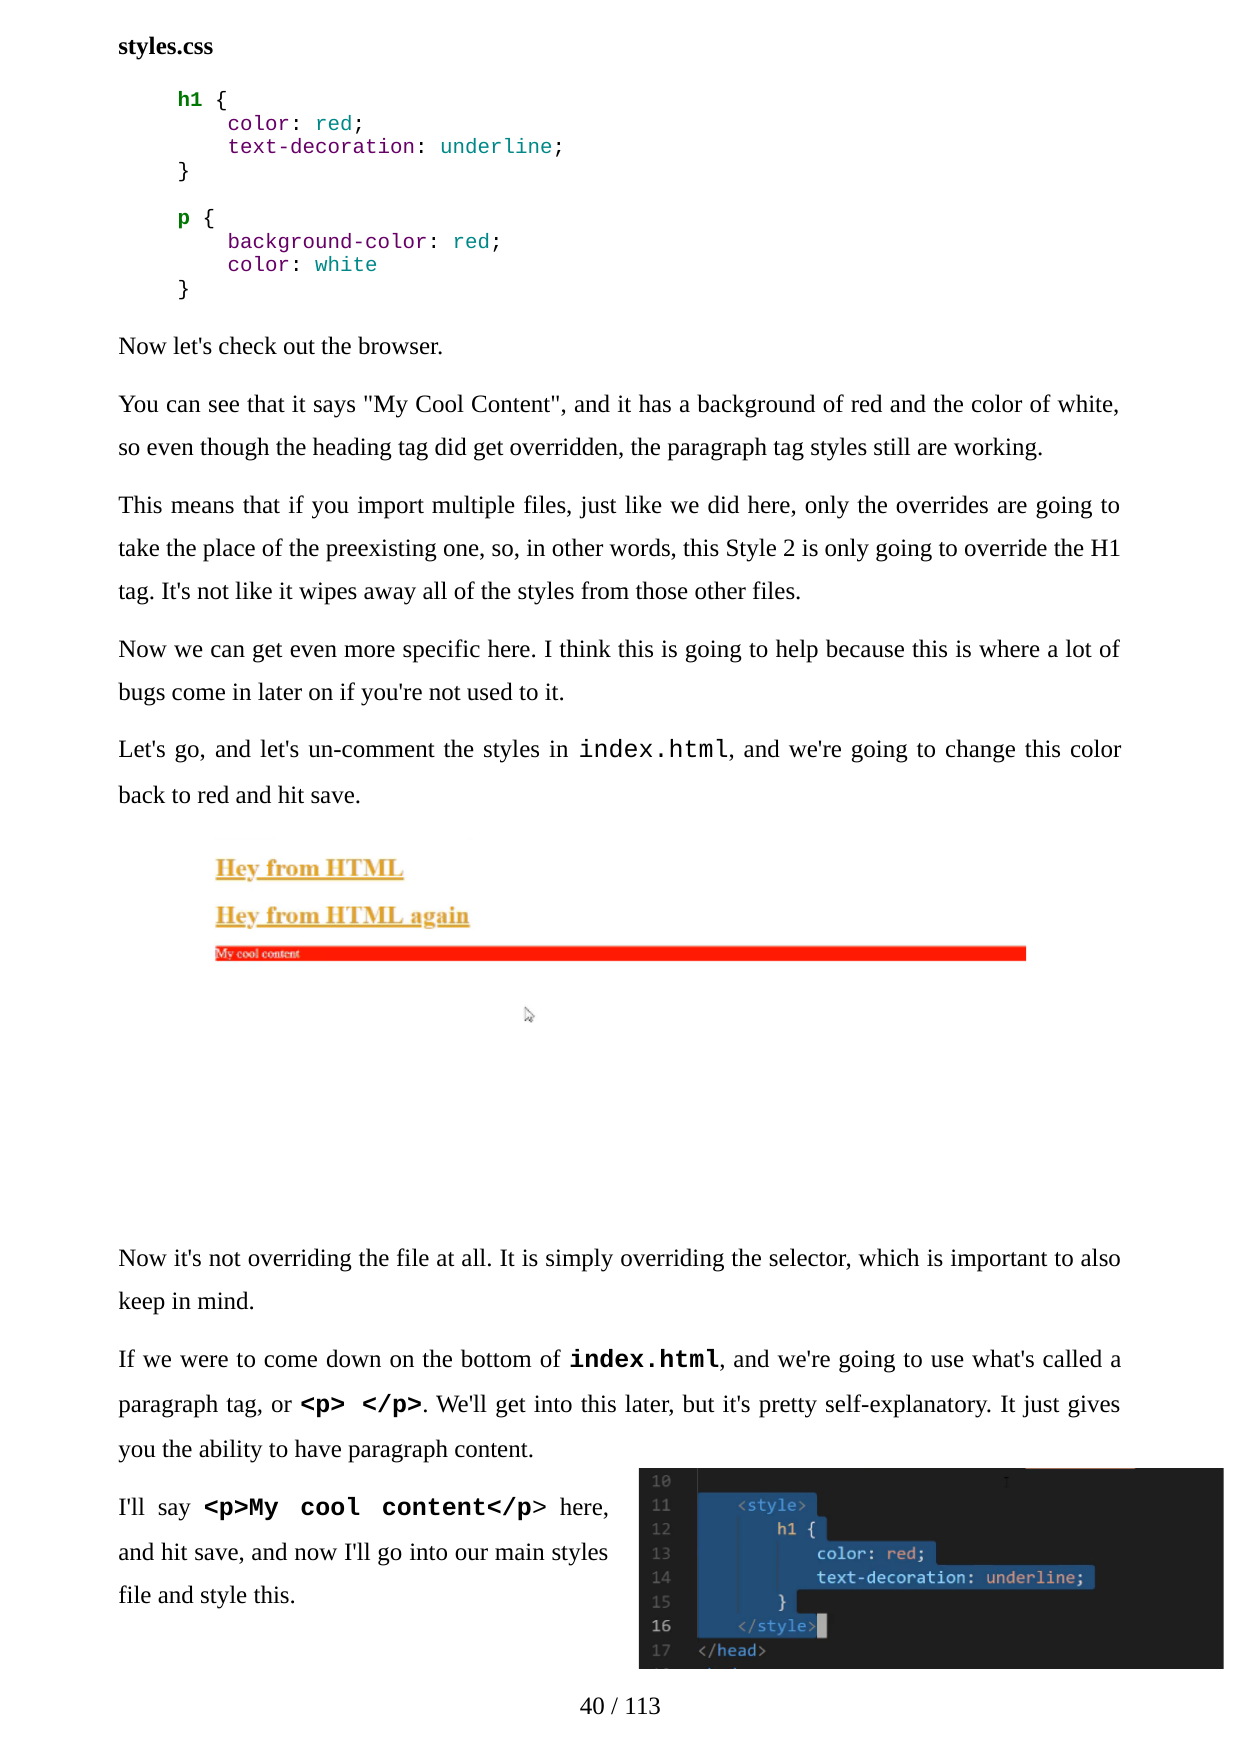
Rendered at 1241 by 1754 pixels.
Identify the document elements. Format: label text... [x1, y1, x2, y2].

picture [638, 1468, 1224, 1669]
text Let's go, and let's un-comment the styles in index.html, and we're going to change this color back to red and hit save. [118, 734, 1122, 808]
text } [177, 278, 1122, 302]
text background-color: red; [177, 231, 1122, 254]
picture [214, 837, 1027, 1229]
text p { [177, 207, 1122, 231]
text Now we can get even more specific here. I think this is going to help because this is where a lot of bugs come in later on if you're not used to it. [118, 634, 1122, 706]
text Now let's check out the browser. [118, 331, 1122, 360]
text h1 { [177, 89, 1122, 113]
text You can see that it says "My Cool Content", and it has a background of red and the color of white, so even though the heading tag did get overridden, the paragraph tag styles still are working. [118, 389, 1122, 461]
text styles.css [118, 31, 1122, 60]
text color: white [177, 254, 1122, 278]
text If we were to come down on the bottom of index.html, and we're going to use what's called a paragraph tag, or <p> </p>. We'll get into this later, but it's pretty self-explanatory. It just gives you the ability to have paragraph content. [118, 1344, 1122, 1463]
text Now it's not overriding the file at all. It is simply overriding the selector, which is important to also keep in mind. [118, 1229, 1122, 1315]
text color: red; [177, 113, 1122, 136]
text text-decoration: underline; [177, 136, 1122, 160]
text } [177, 160, 1122, 183]
text This means that if you import multiple files, just like we did here, only the overrides are going to take the place of the preexisting one, so, in other words, this Style 2 is only going to override the H1 tag. It's not like it wipes away all of the styles from those other files. [118, 490, 1122, 605]
text I'll say <p>My cool content</p> here, and hit save, and now I'll go into our main styles file and style this. [118, 1492, 638, 1609]
